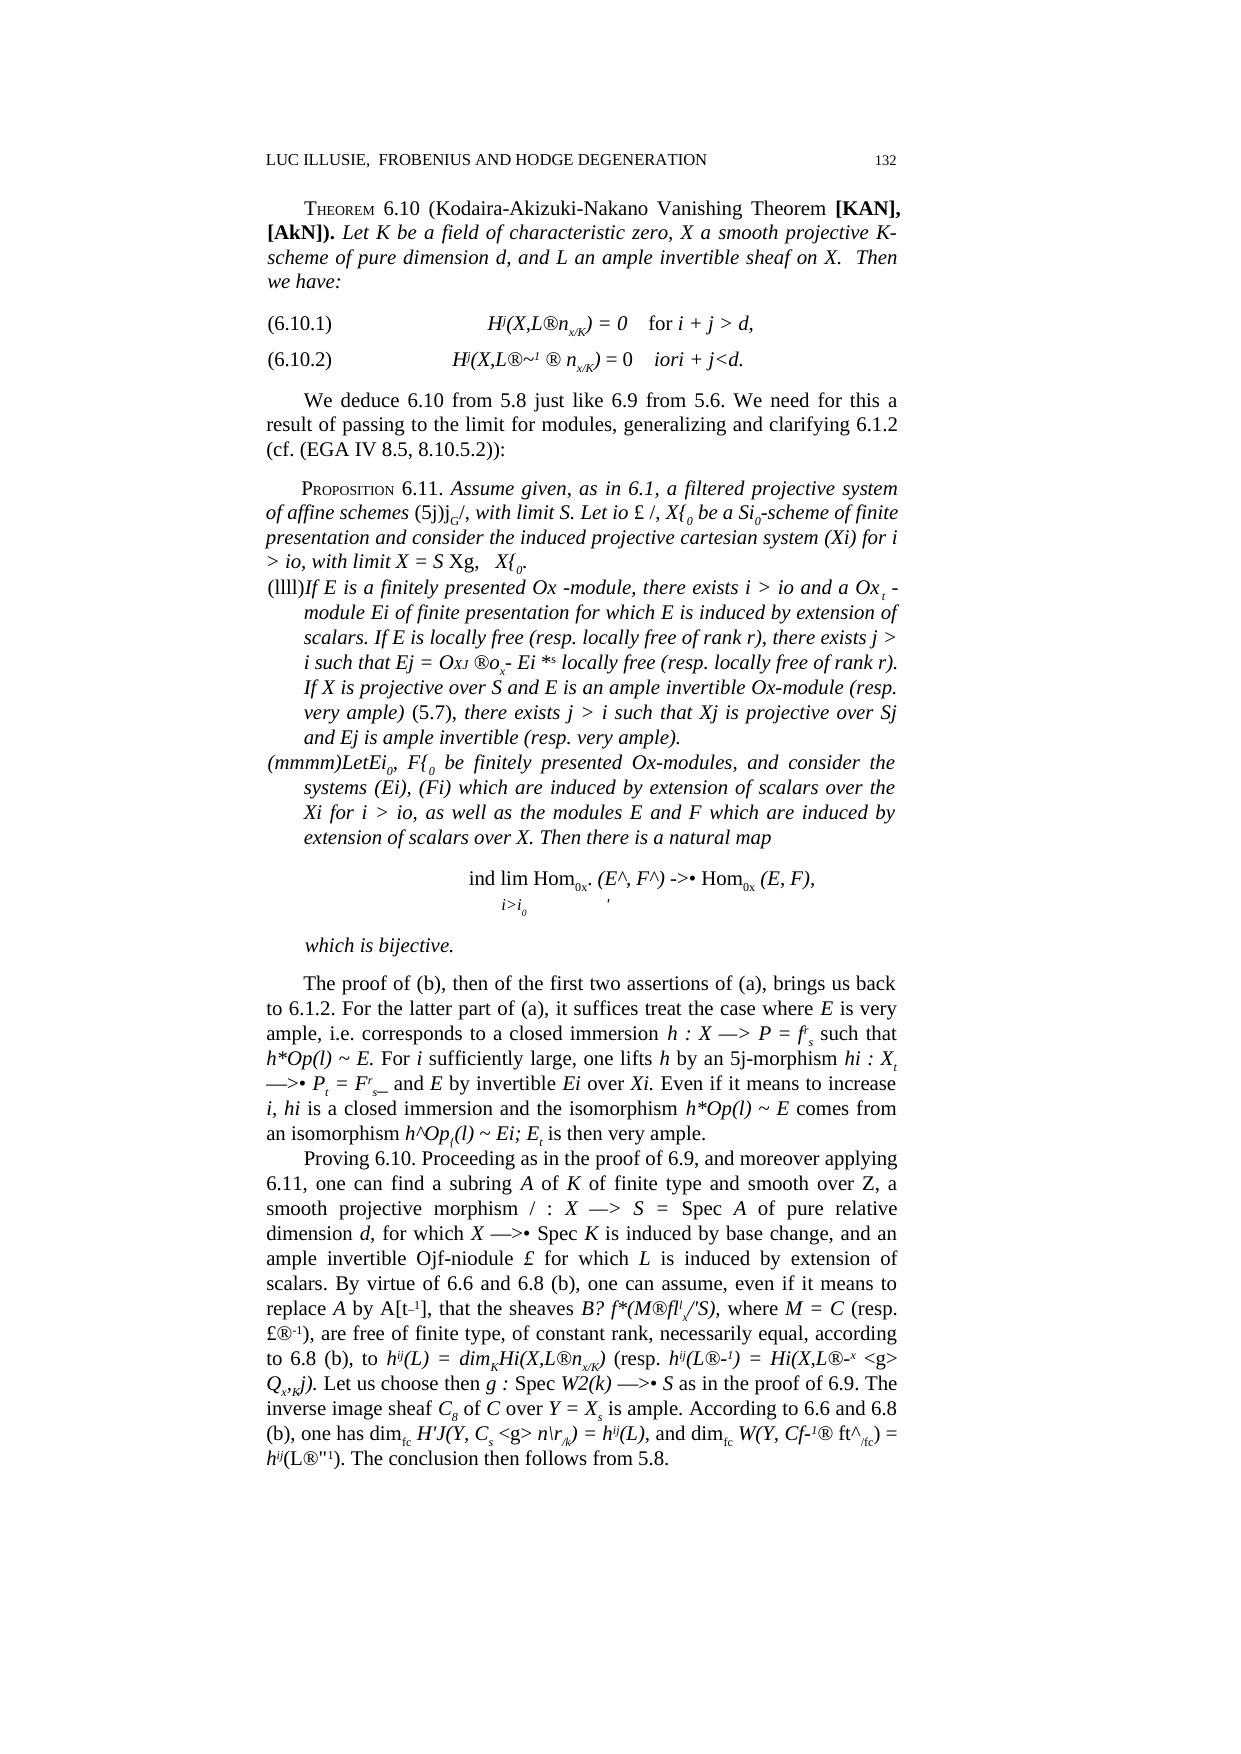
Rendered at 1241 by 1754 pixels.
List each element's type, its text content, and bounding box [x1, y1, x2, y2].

list LetEi0, F{0 be finitely presented Ox-modules, and consider the systems (Ei), (Fi) which are induced by extension of scalars over the Xi for i > io, as well as the modules E and F which are induced by extension of scalars over X. Then there is a natural map [267, 750, 898, 850]
text which is bijective. [304, 933, 949, 957]
text Proving 6.10. Proceeding as in the proof of 6.9, and moreover applying 6.11, one can find a subring A of K of finite type and smooth over Z, a smooth projective morphism / : X —> S = Spec A of pure relative dimension d, for which X —>• Spec K is induced by base change, and an ample invertible Ojf-niodule £ for which L is induced by extension of scalars. By virtue of 6.6 and 6.8 (b), one can assume, even if it means to replace A by A[t_1], that the sheaves B? f*(M®fllx/'S), where M = C (resp. £®-1), are free of finite type, of constant rank, necessarily equal, according to 6.8 (b), to hij(L) = dimKHi(X,L®nx/K) (resp. hij(L®-1) = Hi(X,L®-x <g> Qx,Kj). Let us choose then g : Spec W2(k) —>• S as in the proof of 6.9. The inverse image sheaf C8 of C over Y = Xs is ample. According to 6.6 and 6.8 (b), one has dimfc H'J(Y, Cs <g> n\r/k) = hij(L), and dimfc W(Y, Cf-1® ft^/fc) = hij(L®"1). The conclusion then follows from 5.8. [266, 1146, 898, 1471]
text We deduce 6.10 from 5.8 just like 6.9 from 5.6. We need for this a result of passing to the limit for modules, generalizing and clarifying 6.1.2 (cf. (EGA IV 8.5, 8.10.5.2)): [266, 388, 899, 461]
text i>i0 ' [501, 894, 949, 919]
text Proposition 6.11. Assume given, as in 6.1, a filtered projective system of affine schemes (5j)jG/, with limit S. Let io £ /, X{0 be a Si0-scheme of finite presentation and consider the induced projective cartesian system (Xi) for i > io, with limit X = S Xg, X{0. [266, 476, 901, 574]
text The proof of (b), then of the first two assertions of (a), brings us back to 6.1.2. For the latter part of (a), it suffices treat the case where E is very ample, i.e. corresponds to a closed immersion h : X —> P = frs such that h*Op(l) ~ E. For i sufficiently large, one lifts h by an 5j-morphism hi : Xt —>• Pt = Frs_ and E by invertible Ei over Xi. Even if it means to increase i, hi is a closed immersion and the isomorphism h*Op(l) ~ E comes from an isomorphism h^Op{(l) ~ Ei; Et is then very ample. [266, 971, 897, 1146]
text LUC ILLUSIE, FROBENIUS AND HODGE DEGENERATION [266, 150, 758, 169]
list If E is a finitely presented Ox -module, there exists i > io and a Oxt -module Ei of finite presentation for which E is induced by extension of scalars. If E is locally free (resp. locally free of rank r), there exists j > i such that Ej = Oxj ®ox- Ei *s locally free (resp. locally free of rank r). If X is projective over S and E is an ample invertible Ox-module (resp. very ample) (5.7), there exists j > i such that Xj is projective over Sj and Ej is ample invertible (resp. very ample). [267, 575, 901, 750]
text (6.10.2) Hj(X,L®~1 ® nx/K) = 0 iori + j<d. [267, 347, 949, 375]
text Theorem 6.10 (Kodaira-Akizuki-Nakano Vanishing Theorem [KAN], [AkN]). Let K be a field of characteristic zero, X a smooth projective K-scheme of pure di­mension d, and L an ample invertible sheaf on X. Then we have: [267, 196, 901, 293]
text ind lim Hom0x. (E^, F^) ->• Hom0x (E, F), [468, 866, 949, 894]
text 132 [874, 152, 949, 169]
text (6.10.1) Hj(X,L®nx/K) = 0 for i + j > d, [267, 311, 949, 339]
